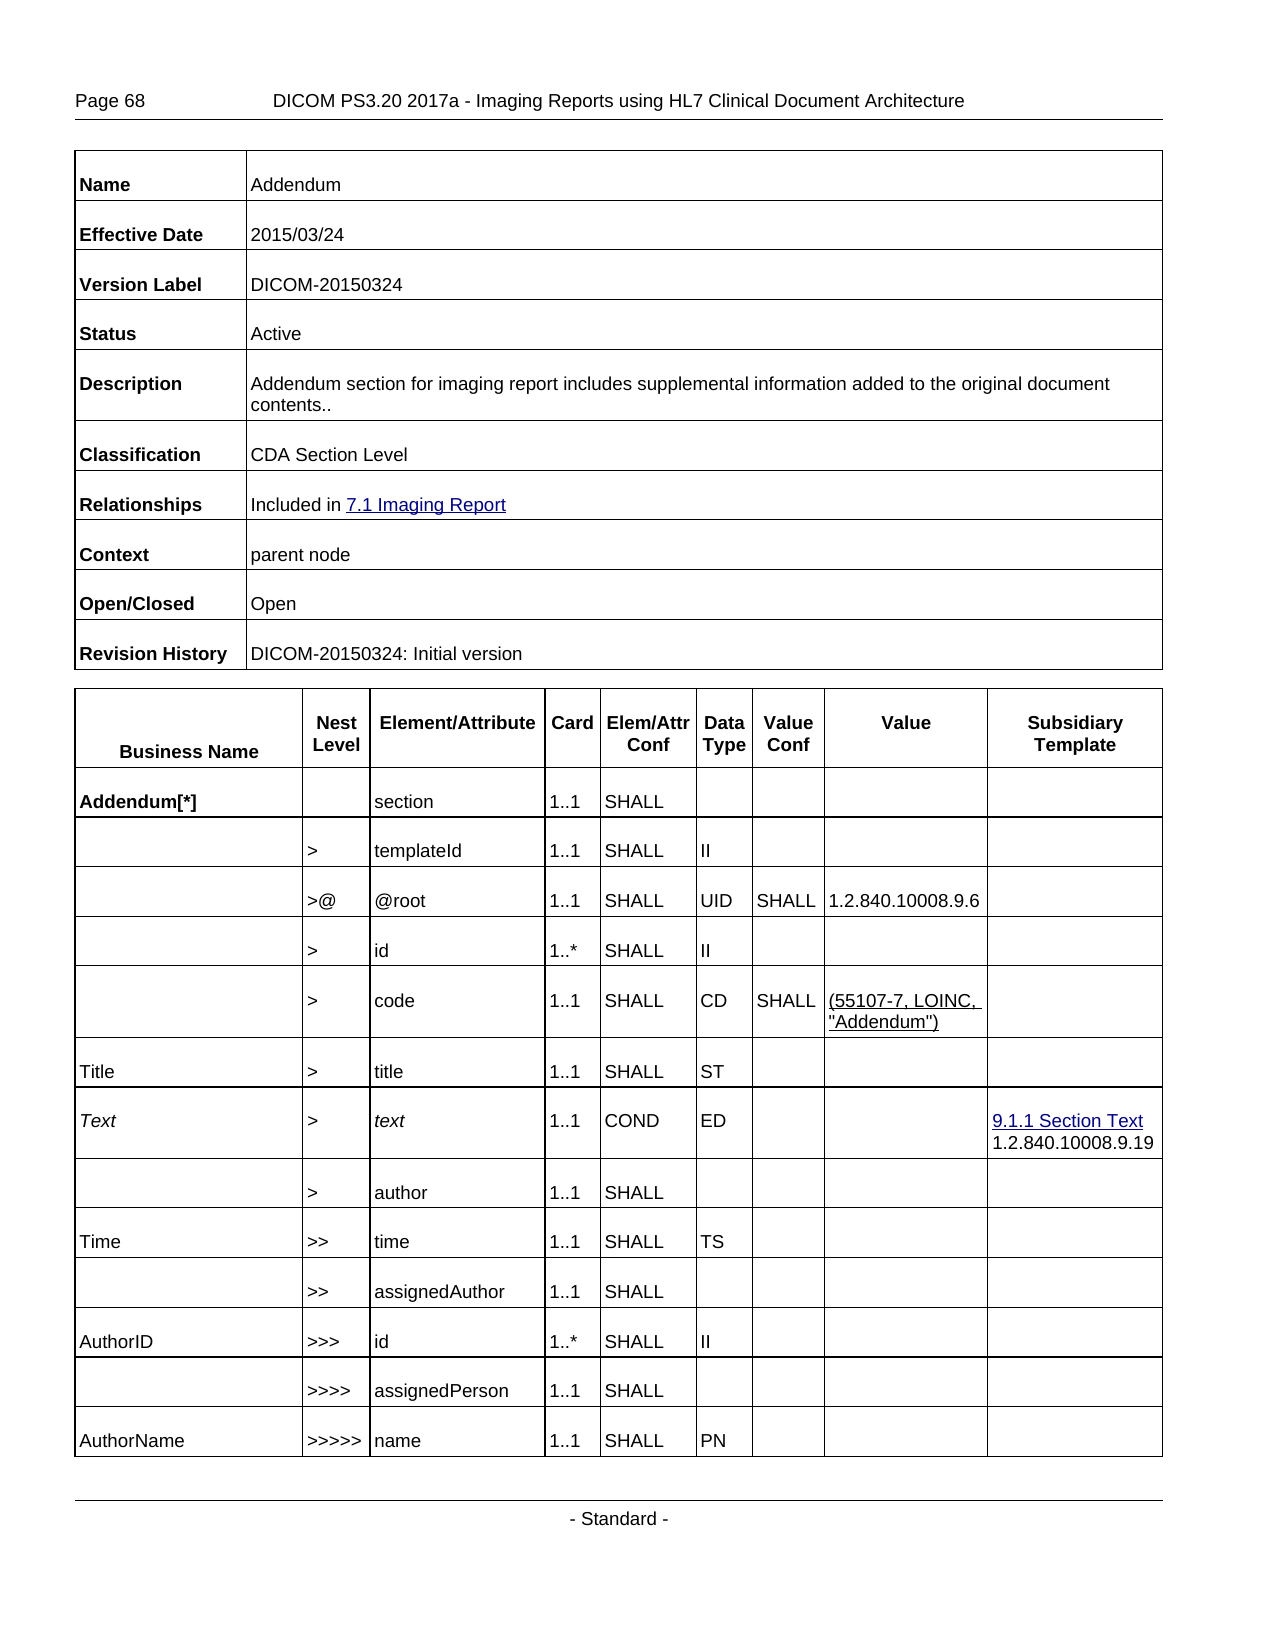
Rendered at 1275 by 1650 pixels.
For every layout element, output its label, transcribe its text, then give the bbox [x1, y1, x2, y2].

table_cell Relationships [76, 471, 246, 519]
table_cell [988, 1407, 1162, 1456]
table_cell [825, 917, 987, 965]
table_cell 1..* [546, 917, 600, 965]
table_cell >@ [303, 867, 369, 916]
table_cell code [371, 966, 544, 1037]
table_cell >> [303, 1258, 369, 1307]
table_cell [76, 1358, 302, 1406]
table_header Subsidiary Template [988, 689, 1162, 767]
table_cell > [303, 1038, 369, 1086]
table_cell [988, 1159, 1162, 1207]
table_cell Addendum[*] [76, 768, 302, 816]
table_cell Active [247, 300, 1162, 349]
table_header Card [546, 689, 600, 767]
table_cell @root [371, 867, 544, 916]
table_cell [753, 917, 824, 965]
table_cell [825, 1308, 987, 1356]
table_cell SHALL [601, 818, 696, 866]
table_cell > [303, 966, 369, 1037]
table_header Business Name [76, 689, 302, 767]
table_cell > [303, 818, 369, 866]
table_cell name [371, 1407, 544, 1456]
table_cell 2015/03/24 [247, 201, 1162, 249]
table_cell [753, 1358, 824, 1406]
table_cell SHALL [601, 768, 696, 816]
table_cell > [303, 1159, 369, 1207]
table_cell 1..1 [546, 1208, 600, 1257]
table_cell [697, 1258, 752, 1307]
table_cell Name [76, 151, 246, 200]
table_cell [825, 1159, 987, 1207]
table_cell [988, 917, 1162, 965]
table_cell [825, 768, 987, 816]
table_cell [753, 1159, 824, 1207]
table_cell Status [76, 300, 246, 349]
table_cell [825, 1088, 987, 1158]
table_cell Effective Date [76, 201, 246, 249]
table_cell [697, 768, 752, 816]
table_cell [753, 818, 824, 866]
table_cell SHALL [753, 867, 824, 916]
table_cell Addendum [247, 151, 1162, 200]
table_cell COND [601, 1088, 696, 1158]
table_cell Context [76, 520, 246, 569]
table_cell assigned​Person [371, 1358, 544, 1406]
table_cell id [371, 1308, 544, 1356]
table_cell SHALL [601, 1358, 696, 1406]
table_cell section [371, 768, 544, 816]
table_cell template​Id [371, 818, 544, 866]
table_cell [76, 1258, 302, 1307]
table_cell SHALL [601, 867, 696, 916]
table_cell [988, 768, 1162, 816]
table_cell Title [76, 1038, 302, 1086]
table_cell DICOM-20150324: Initial version [247, 620, 1162, 668]
table_cell 1..1 [546, 966, 600, 1037]
table_cell author [371, 1159, 544, 1207]
table_cell [988, 867, 1162, 916]
table_cell 1..1 [546, 1038, 600, 1086]
table_cell 1..1 [546, 768, 600, 816]
table_header Element/​Attribute [371, 689, 544, 767]
table_cell (55107-7, LOINC, "Addendum") [825, 966, 987, 1037]
table_cell Included in 7.1 Imaging Report [247, 471, 1162, 519]
table_cell text [371, 1088, 544, 1158]
table_cell SHALL [601, 966, 696, 1037]
table_cell Time [76, 1208, 302, 1257]
table_cell [825, 1407, 987, 1456]
table_cell [825, 1208, 987, 1257]
table_cell [988, 966, 1162, 1037]
table_cell [753, 768, 824, 816]
table_cell [988, 818, 1162, 866]
table_cell [753, 1407, 824, 1456]
table_cell title [371, 1038, 544, 1086]
table_cell [988, 1208, 1162, 1257]
table_cell time [371, 1208, 544, 1257]
table_cell [697, 1358, 752, 1406]
table_cell [988, 1258, 1162, 1307]
table_cell SHALL [601, 1407, 696, 1456]
table_cell [697, 1159, 752, 1207]
table_cell >>>> [303, 1358, 369, 1406]
table_cell [825, 1038, 987, 1086]
table_cell SHALL [601, 1308, 696, 1356]
table_cell Open/Closed [76, 570, 246, 619]
table_cell CDA Section Level [247, 421, 1162, 470]
table_header Nest Level [303, 689, 369, 767]
table_cell >>>>> [303, 1407, 369, 1456]
table_cell [825, 818, 987, 866]
table_cell SHALL [601, 1258, 696, 1307]
table_cell Text [76, 1088, 302, 1158]
table_cell ED [697, 1088, 752, 1158]
table_cell 1..1 [546, 1159, 600, 1207]
table_cell [76, 917, 302, 965]
table_cell Revision History [76, 620, 246, 668]
table_cell II [697, 1308, 752, 1356]
table_cell Open [247, 570, 1162, 619]
table_cell UID [697, 867, 752, 916]
table_cell TS [697, 1208, 752, 1257]
table_cell 1..1 [546, 1088, 600, 1158]
table_header Elem/Attr Conf [601, 689, 696, 767]
table_cell DICOM-20150324 [247, 250, 1162, 299]
table_cell SHALL [601, 1208, 696, 1257]
table_cell 1..1 [546, 1258, 600, 1307]
table_cell [76, 1159, 302, 1207]
table_cell > [303, 917, 369, 965]
table_cell [753, 1208, 824, 1257]
table_cell 1..1 [546, 1407, 600, 1456]
table_cell [988, 1308, 1162, 1356]
table_cell [988, 1358, 1162, 1406]
table_cell [753, 1038, 824, 1086]
table_header Value [825, 689, 987, 767]
table_cell PN [697, 1407, 752, 1456]
table_cell > [303, 1088, 369, 1158]
table_cell 9.1.1 Section Text 1.2.840.10008.9.19 [988, 1088, 1162, 1158]
table_cell CD [697, 966, 752, 1037]
table_cell 1..* [546, 1308, 600, 1356]
table_cell [303, 768, 369, 816]
table_cell [753, 1258, 824, 1307]
table_cell assigned​Author [371, 1258, 544, 1307]
table_header Data Type [697, 689, 752, 767]
table_cell [76, 966, 302, 1037]
table_cell parent node [247, 520, 1162, 569]
table_cell SHALL [601, 1038, 696, 1086]
table_cell Author​Name [76, 1407, 302, 1456]
table_cell 1..1 [546, 818, 600, 866]
table_cell [753, 1088, 824, 1158]
table_cell [988, 1038, 1162, 1086]
table_cell SHALL [601, 917, 696, 965]
table_cell >> [303, 1208, 369, 1257]
table_cell SHALL [753, 966, 824, 1037]
table_cell id [371, 917, 544, 965]
table_cell 1..1 [546, 1358, 600, 1406]
table_cell 1.2.840.10008.9.6 [825, 867, 987, 916]
table_cell [76, 867, 302, 916]
table_cell Addendum section for imaging report includes supplemental information added to the original document contents.. [247, 350, 1162, 420]
table_cell SHALL [601, 1159, 696, 1207]
table_cell [825, 1258, 987, 1307]
table_header Value Conf [753, 689, 824, 767]
table_cell ST [697, 1038, 752, 1086]
table_cell II [697, 818, 752, 866]
table_cell II [697, 917, 752, 965]
table_cell [753, 1308, 824, 1356]
table_cell Classification [76, 421, 246, 470]
table_cell [825, 1358, 987, 1406]
table_cell Author​ID [76, 1308, 302, 1356]
table_cell [76, 818, 302, 866]
table_cell Version Label [76, 250, 246, 299]
table_cell Description [76, 350, 246, 420]
table_cell >>> [303, 1308, 369, 1356]
table_cell 1..1 [546, 867, 600, 916]
